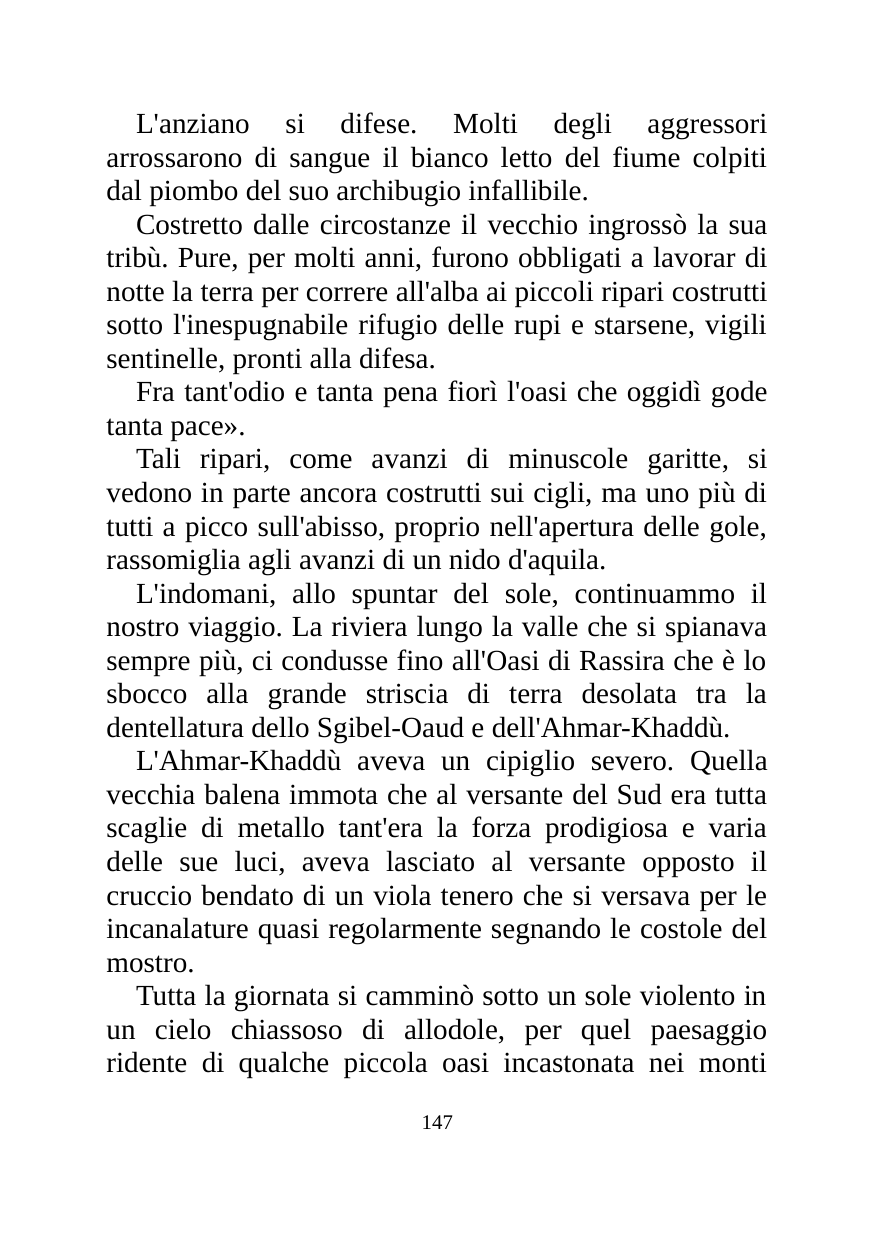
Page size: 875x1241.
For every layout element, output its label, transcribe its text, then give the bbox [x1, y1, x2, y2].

text L'anziano si difese. Molti degli aggressori arrossarono di sangue il bianco letto del fiume colpiti dal piombo del suo archibugio infallibile. [106, 106, 768, 207]
text Tali ripari, come avanzi di minuscole garitte, si vedono in parte ancora costrutti sui cigli, ma uno più di tutti a picco sull'abisso, proprio nell'apertura delle gole, rassomiglia agli avanzi di un nido d'aquila. [106, 442, 768, 576]
text Costretto dalle circostanze il vecchio ingrossò la sua tribù. Pure, per molti anni, furono obbligati a lavorar di notte la terra per correre all'alba ai piccoli ripari costrutti sotto l'inespugnabile rifugio delle rupi e starsene, vigili sentinelle, pronti alla difesa. [106, 207, 768, 374]
text Fra tant'odio e tanta pena fiorì l'oasi che oggidì gode tanta pace». [106, 374, 768, 442]
text L'Ahmar-Khaddù aveva un cipiglio severo. Quella vecchia balena immota che al versante del Sud era tutta scaglie di metallo tant'era la forza prodigiosa e varia delle sue luci, aveva lasciato al versante opposto il cruccio bendato di un viola tenero che si versava per le incanalature quasi regolarmente segnando le costole del mostro. [106, 743, 768, 978]
text Tutta la giornata si camminò sotto un sole violento in un cielo chiassoso di allodole, per quel paesaggio ridente di qualche piccola oasi incastonata nei monti [106, 978, 768, 1079]
text L'indomani, allo spuntar del sole, continuammo il nostro viaggio. La riviera lungo la valle che si spianava sempre più, ci condusse fino all'Oasi di Rassira che è lo sbocco alla grande striscia di terra desolata tra la dentellatura dello Sgibel-Oaud e dell'Ahmar-Khaddù. [106, 576, 768, 743]
